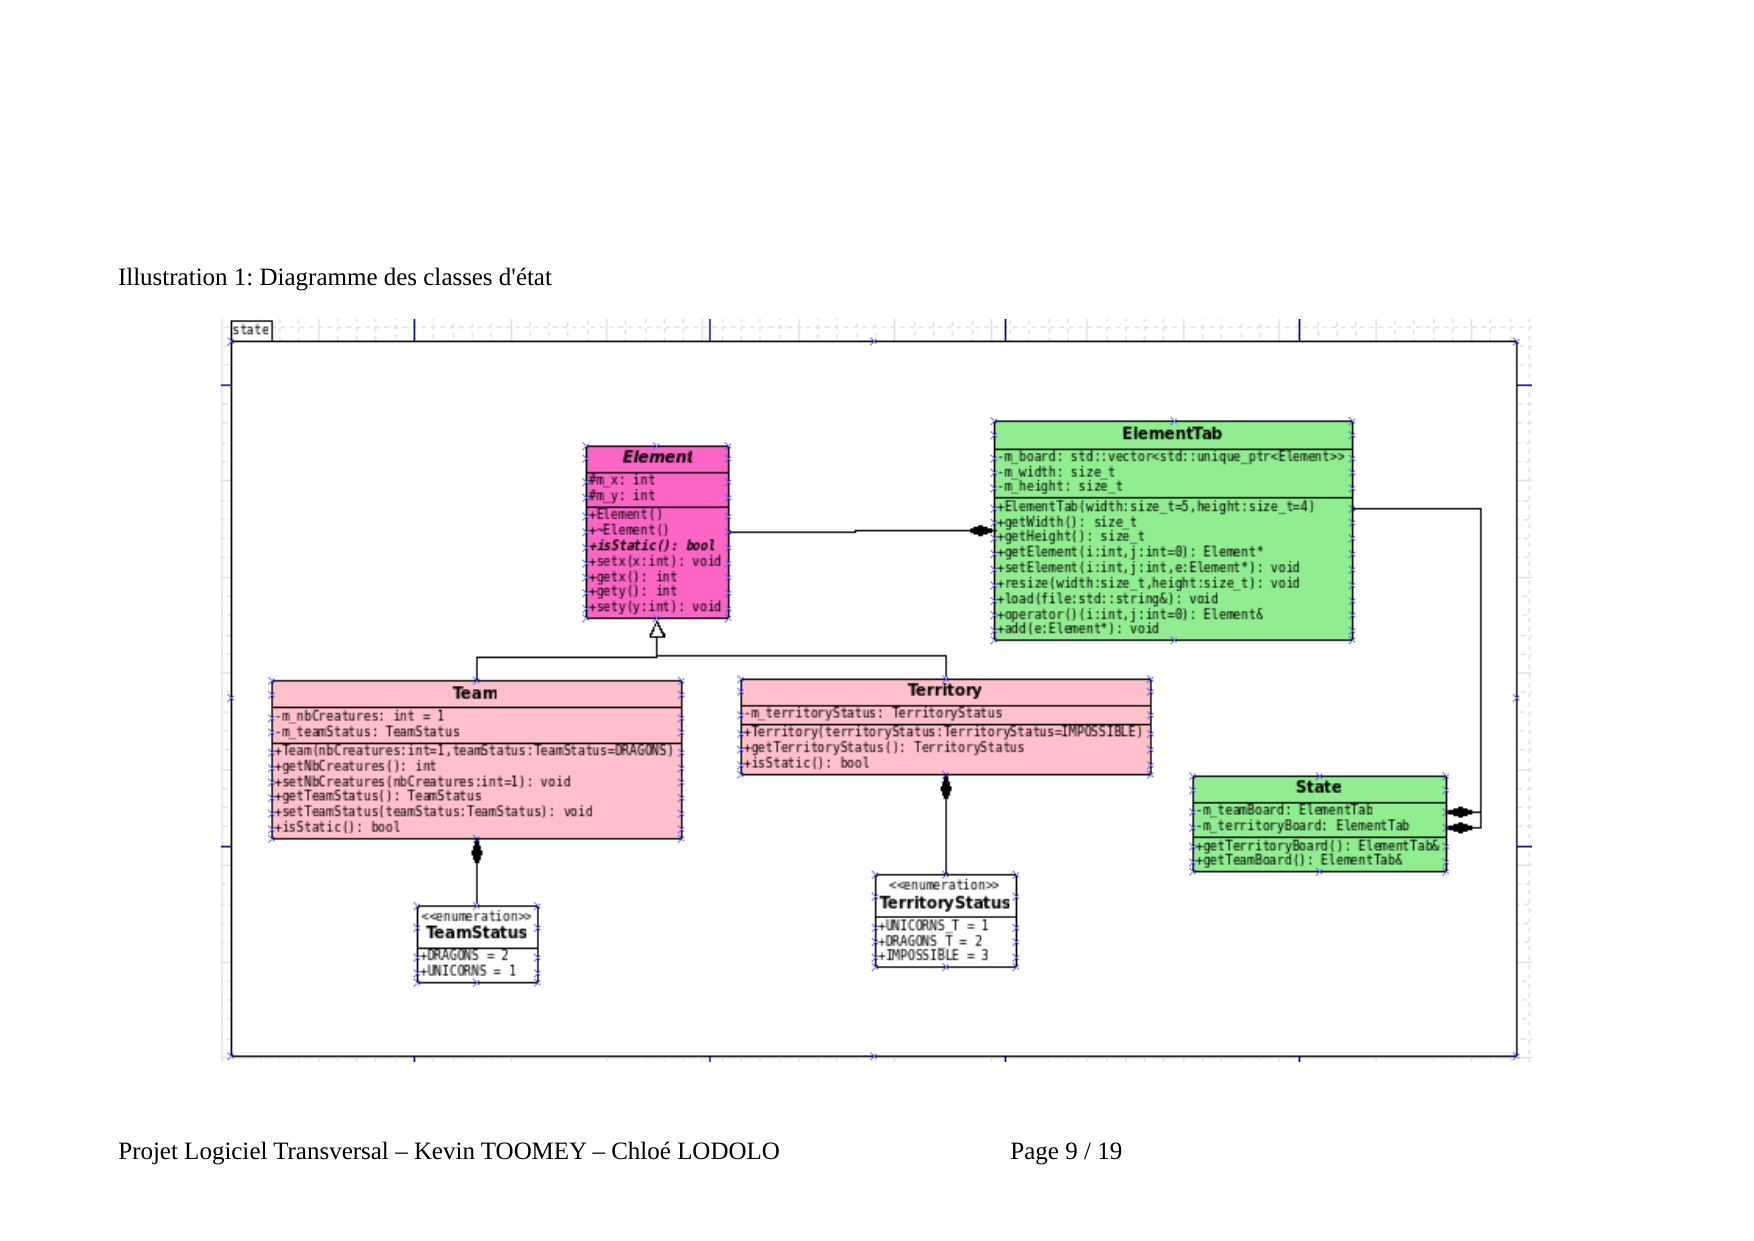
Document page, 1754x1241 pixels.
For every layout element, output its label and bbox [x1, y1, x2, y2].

picture [220, 319, 1532, 1062]
